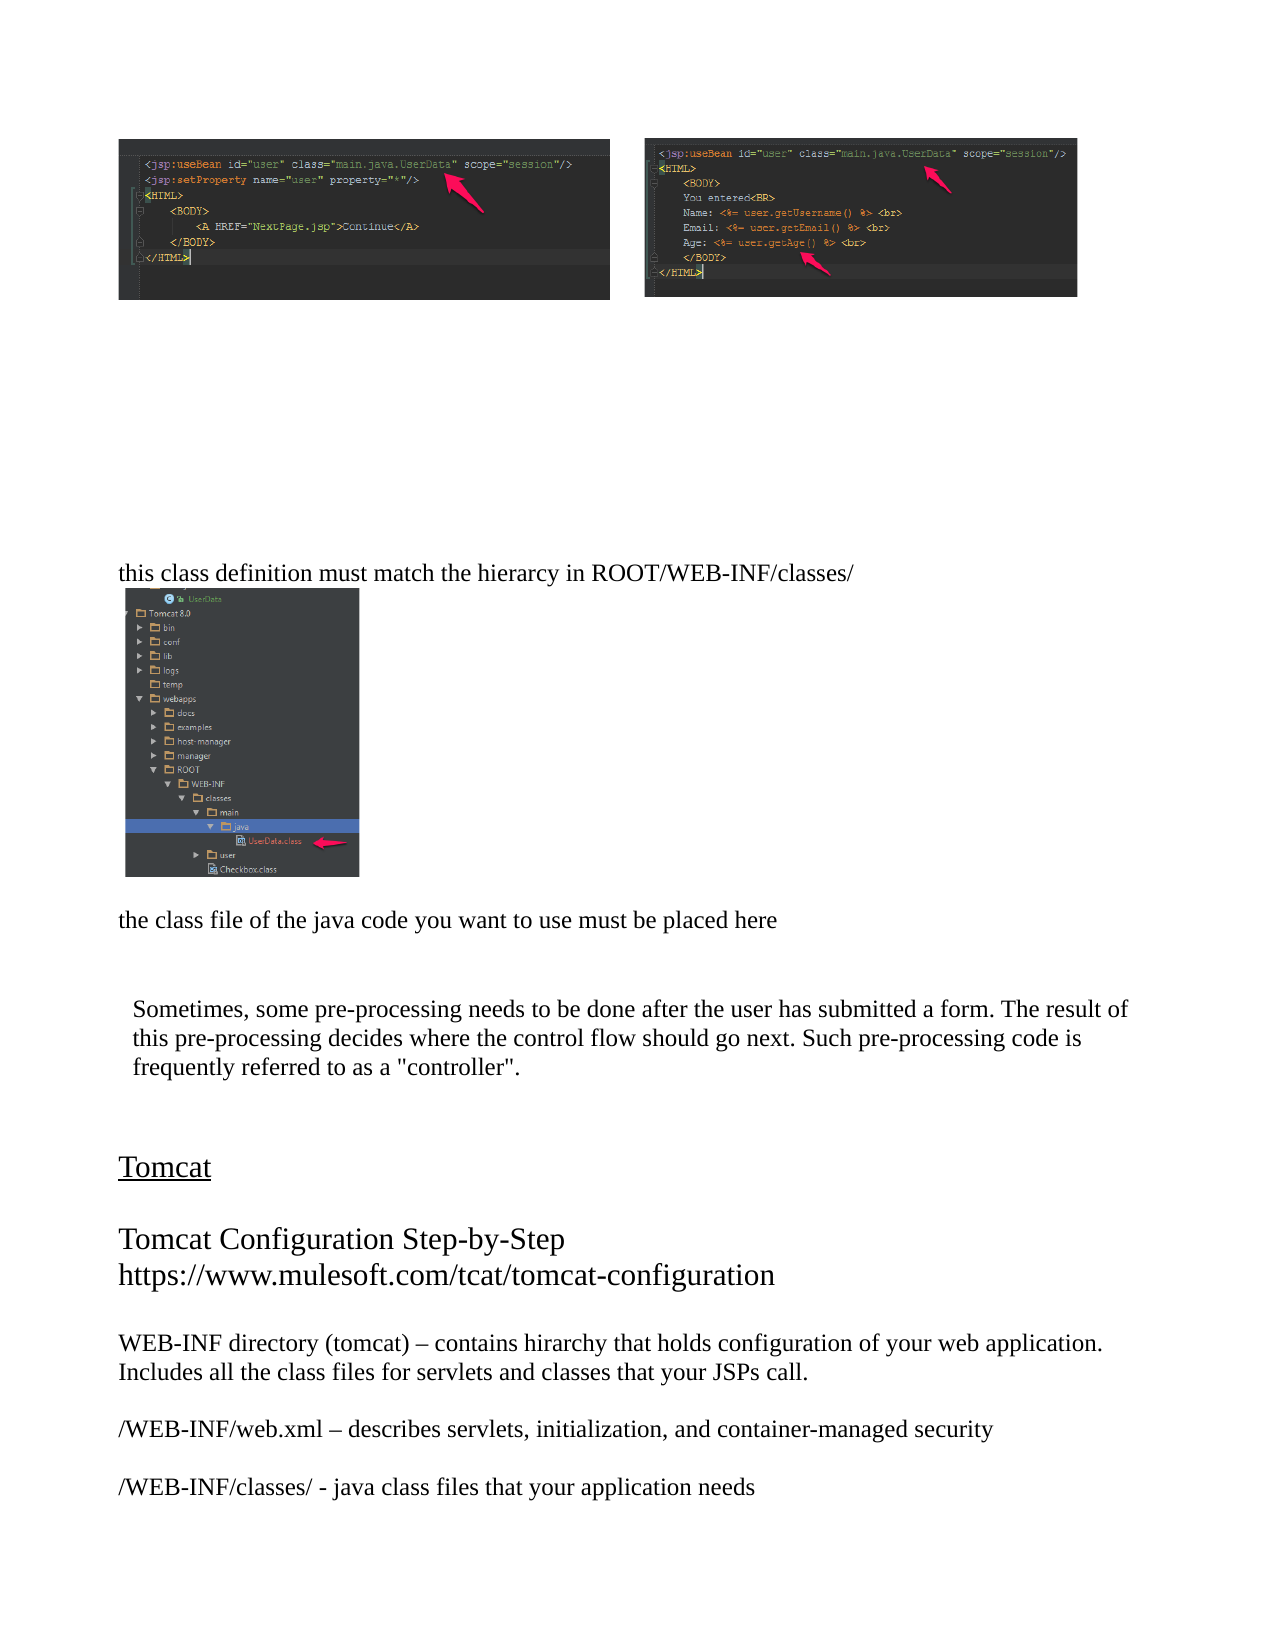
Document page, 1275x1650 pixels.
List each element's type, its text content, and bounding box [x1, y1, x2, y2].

text the class file of the java code you want to use must be placed here [118, 905, 1157, 934]
text /WEB-INF/web.xml – describes servlets, initialization, and container-managed security [118, 1414, 1157, 1443]
table_header Sometimes, some pre-processing needs to be done after the user has submitted a form. The result of this pre-processing decides where the control flow should go next. Such pre-processing code is frequently referred to as a "controller". [129, 992, 1157, 1084]
text WEB-INF directory (tomcat) – contains hirarchy that holds configuration of your web application. Includes all the class files for servlets and classes that your JSPs call. [118, 1328, 1157, 1386]
text Tomcat Configuration Step-by-Step [118, 1220, 1157, 1256]
text /WEB-INF/classes/ - java class files that your application needs [118, 1472, 1157, 1501]
picture [118, 139, 610, 300]
table_header [118, 992, 129, 1084]
text Tomcat [118, 1148, 1157, 1184]
text https://www.mulesoft.com/tcat/tomcat-configuration [118, 1256, 1157, 1292]
picture [125, 588, 360, 877]
text this class definition must match the hierarcy in ROOT/WEB-INF/classes/ [118, 558, 1157, 587]
picture [644, 138, 1078, 297]
